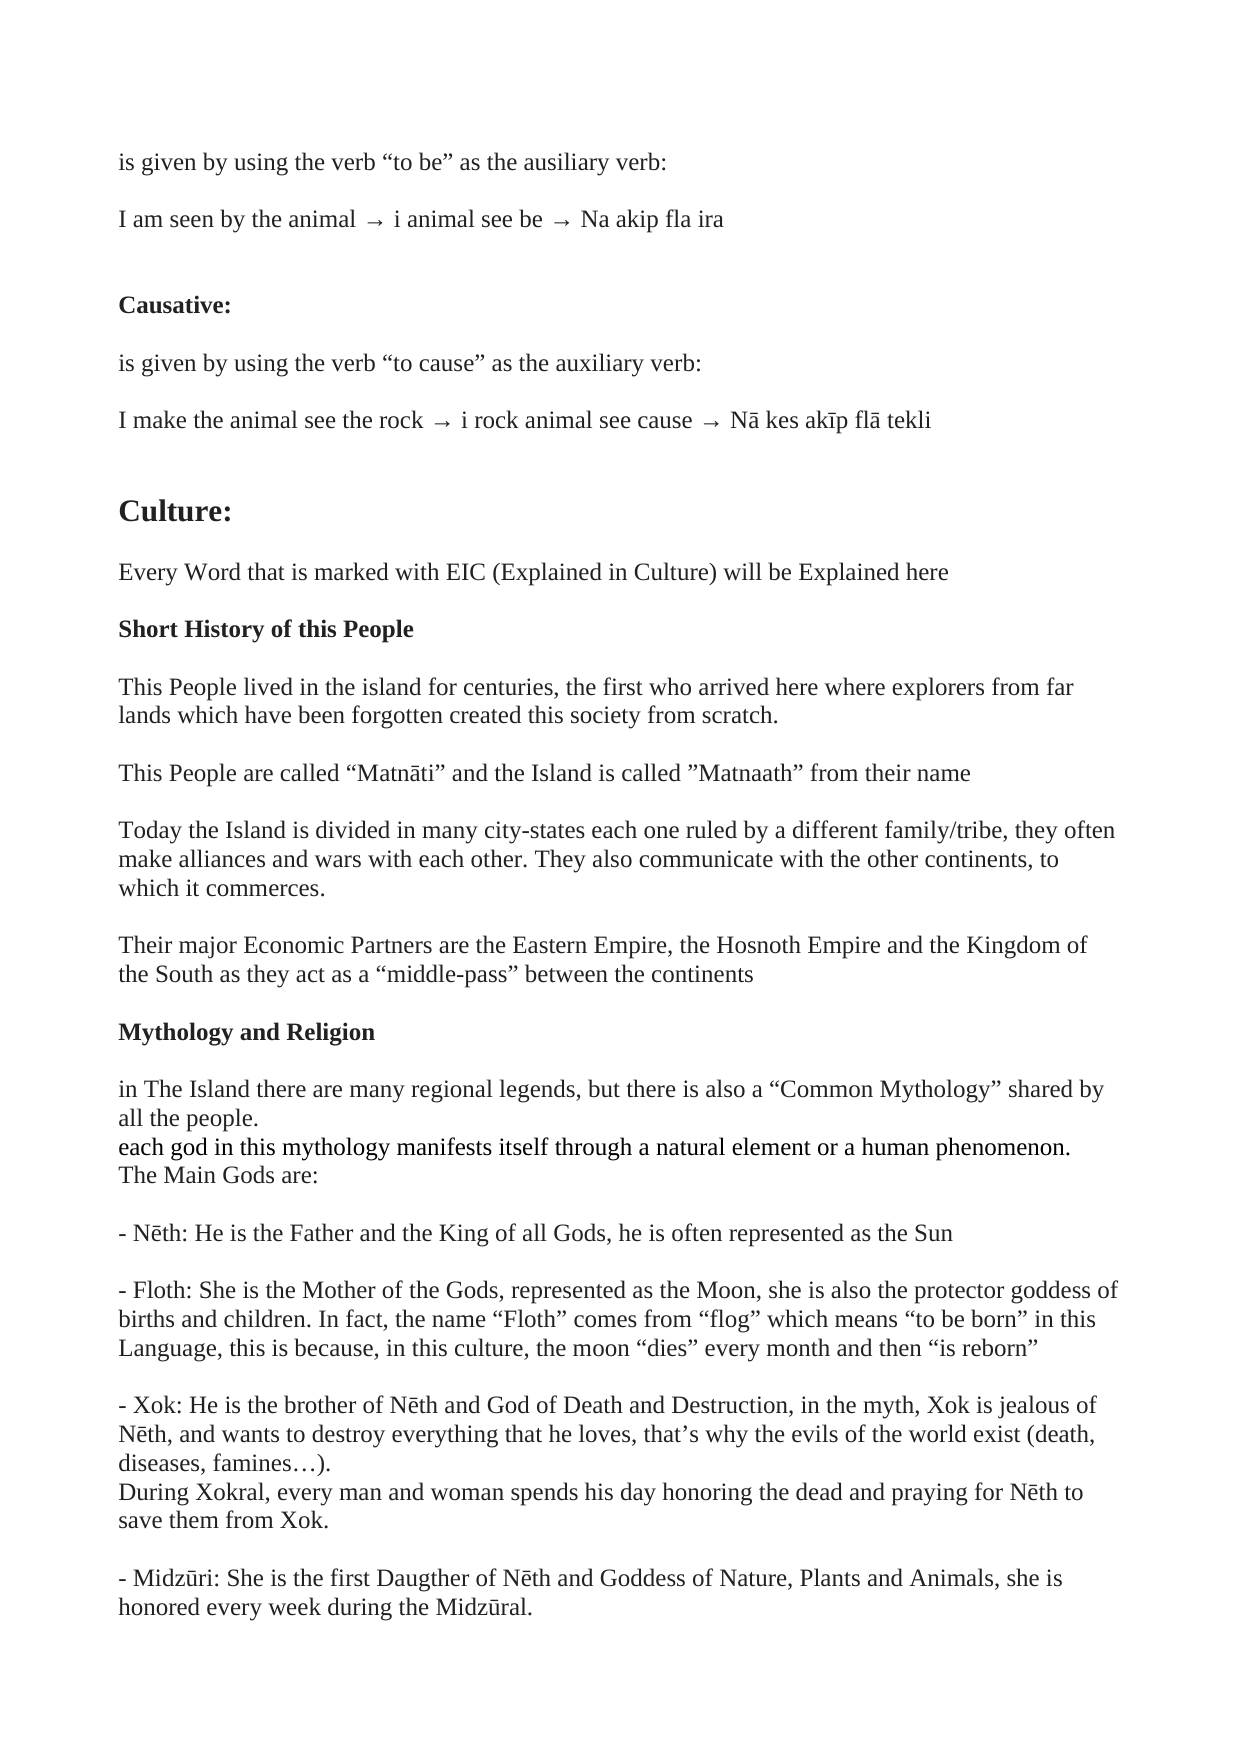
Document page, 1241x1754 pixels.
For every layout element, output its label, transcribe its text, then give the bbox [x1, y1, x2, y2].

text Culture: [118, 492, 1122, 528]
text Mythology and Religion [118, 1017, 1122, 1045]
text Their major Economic Partners are the Eastern Empire, the Hosnoth Empire and the Kingdom of the South as they act as a “middle-pass” between the continents [118, 930, 1122, 988]
text I am seen by the animal → i animal see be → Na akip fla ira [118, 204, 1122, 233]
text - Nēth: He is the Father and the King of all Gods, he is often represented as the Sun [118, 1218, 1122, 1247]
text Short History of this People [118, 614, 1122, 643]
text - Midzūri: She is the first Daugther of Nēth and Goddess of Nature, Plants and Animals, she is honored every week during the Midzūral. [118, 1563, 1122, 1620]
text is given by using the verb “to be” as the ausiliary verb: [118, 147, 1122, 176]
text Today the Island is divided in many city-states each one ruled by a different family/tribe, they often make alliances and wars with each other. They also communicate with the other continents, to which it commerces. [118, 815, 1122, 902]
text each god in this mythology manifests itself through a natural element or a human phenomenon. [118, 1132, 1122, 1160]
text in The Island there are many regional legends, but there is also a “Common Mythology” shared by all the people. [118, 1074, 1122, 1132]
text - Floth: She is the Mother of the Gods, represented as the Moon, she is also the protector goddess of births and children. In fact, the name “Floth” comes from “flog” which means “to be born” in this Language, this is because, in this culture, the moon “dies” every month and then “is reborn” [118, 1275, 1122, 1362]
text This People lived in the island for centuries, the first who arrived here where explorers from far lands which have been forgotten created this society from scratch. [118, 672, 1122, 729]
text The Main Gods are: [118, 1160, 1122, 1189]
text Every Word that is marked with EIC (Explained in Culture) will be Explained here [118, 557, 1122, 585]
text is given by using the verb “to cause” as the auxiliary verb: [118, 348, 1122, 377]
text - Xok: He is the brother of Nēth and God of Death and Destruction, in the myth, Xok is jealous of Nēth, and wants to destroy everything that he loves, that’s why the evils of the world exist (death, diseases, famines…). [118, 1390, 1122, 1477]
text This People are called “Matnāti” and the Island is called ”Matnaath” from their name [118, 758, 1122, 787]
text Causative: [118, 291, 1122, 319]
text During Xokral, every man and woman spends his day honoring the dead and praying for Nēth to save them from Xok. [118, 1477, 1122, 1534]
text I make the animal see the rock → i rock animal see cause → Nā kes akīp flā tekli [118, 406, 1122, 434]
